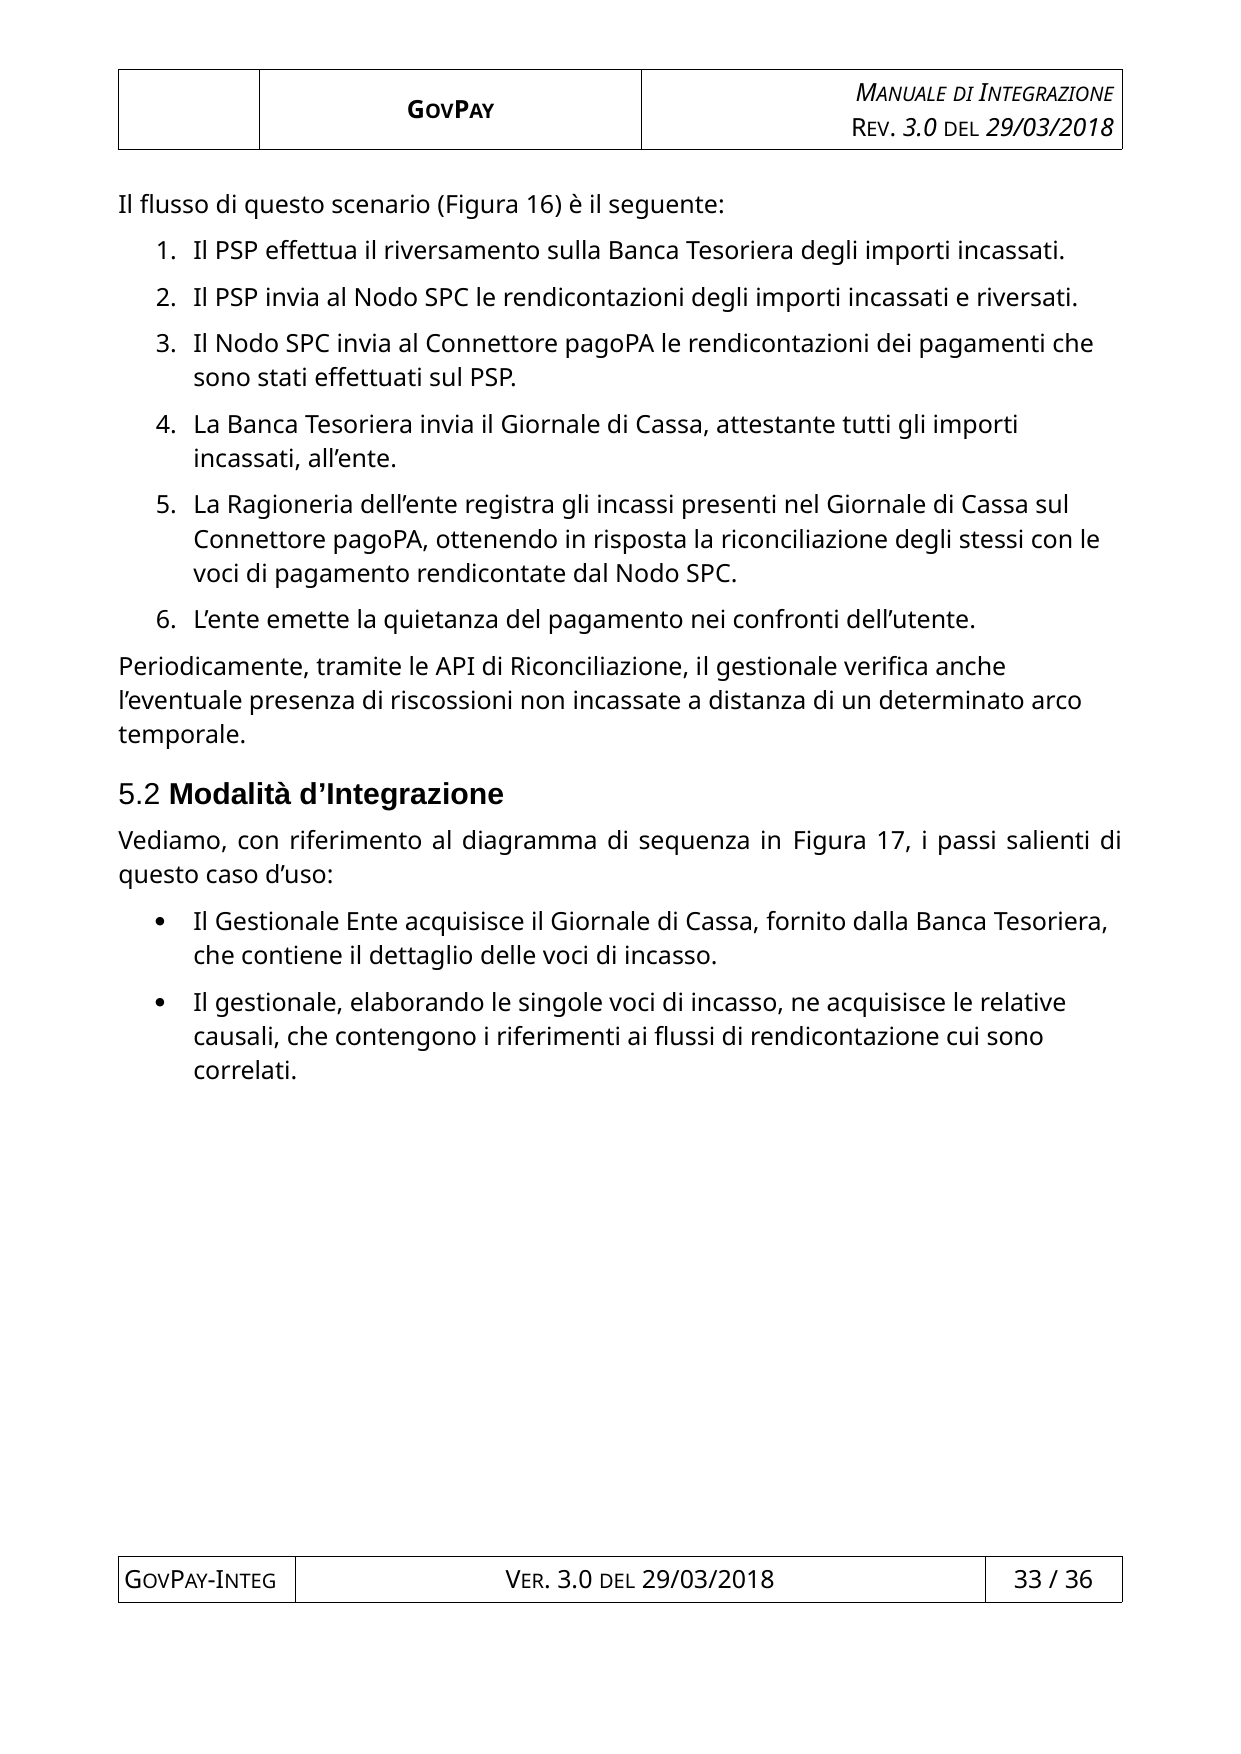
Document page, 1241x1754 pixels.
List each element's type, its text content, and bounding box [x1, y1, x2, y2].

list L’ente emette la quietanza del pagamento nei confronti dell’utente. [156, 602, 1122, 636]
list La Ragioneria dell’ente registra gli incassi presenti nel Giornale di Cassa sul Connettore pagoPA, ottenendo in risposta la riconciliazione degli stessi con le voci di pagamento rendicontate dal Nodo SPC. [156, 487, 1122, 589]
list Il PSP effettua il riversamento sulla Banca Tesoriera degli importi incassati. [156, 233, 1122, 267]
list Il Nodo SPC invia al Connettore pagoPA le rendicontazioni dei pagamenti che sono stati effettuati sul PSP. [156, 326, 1122, 394]
list La Banca Tesoriera invia il Giornale di Cassa, attestante tutti gli importi incassati, all’ente. [156, 407, 1122, 475]
subtitle Modalità d’Integrazione [118, 776, 1122, 810]
text Il flusso di questo scenario (Figura 16) è il seguente: [118, 186, 1122, 220]
list Il Gestionale Ente acquisisce il Giornale di Cassa, fornito dalla Banca Tesoriera, che contiene il dettaglio delle voci di incasso. [156, 903, 1122, 972]
text Periodicamente, tramite le API di Riconciliazione, il gestionale verifica anche l’eventuale presenza di riscossioni non incassate a distanza di un determinato arco temporale. [118, 648, 1122, 751]
list Il gestionale, elaborando le singole voci di incasso, ne acquisisce le relative causali, che contengono i riferimenti ai flussi di rendicontazione cui sono correlati. [156, 984, 1122, 1086]
list Il PSP invia al Nodo SPC le rendicontazioni degli importi incassati e riversati. [156, 279, 1122, 313]
text Vediamo, con riferimento al diagramma di sequenza in Figura 17, i passi salienti di questo caso d’uso: [118, 823, 1122, 891]
